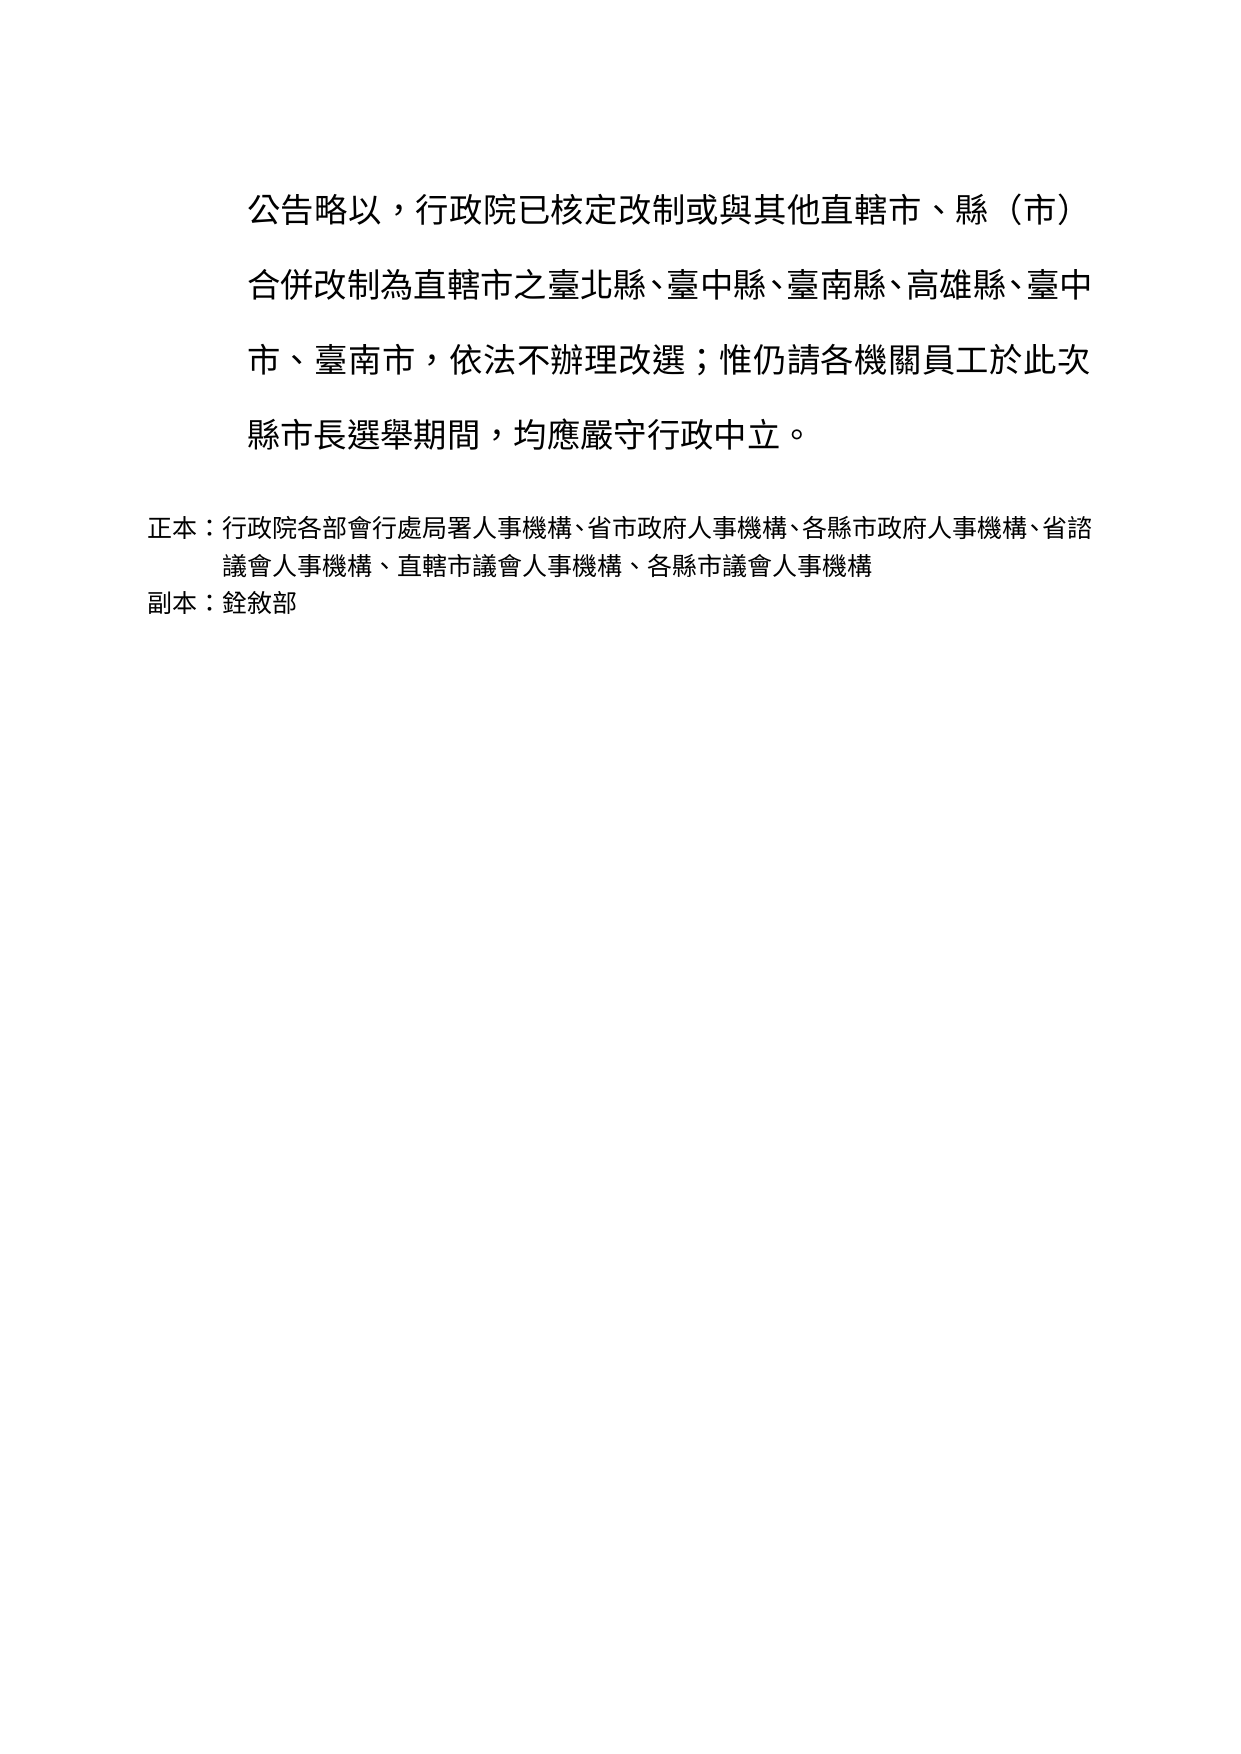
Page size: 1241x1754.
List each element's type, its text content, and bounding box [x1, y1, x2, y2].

text 副本：銓敘部 [148, 583, 1092, 621]
list 公告略以，行政院已核定改制或與其他直轄市、縣（市）合併改制為直轄市之臺北縣、臺中縣、臺南縣、高雄縣、臺中市、臺南市，依法不辦理改選；惟仍請各機關員工於此次縣市長選舉期間，均應嚴守行政中立。 [181, 171, 1092, 471]
text 正本：行政院各部會行處局署人事機構、省市政府人事機構、各縣市政府人事機構、省諮議會人事機構、直轄市議會人事機構、各縣市議會人事機構 [148, 508, 1092, 583]
